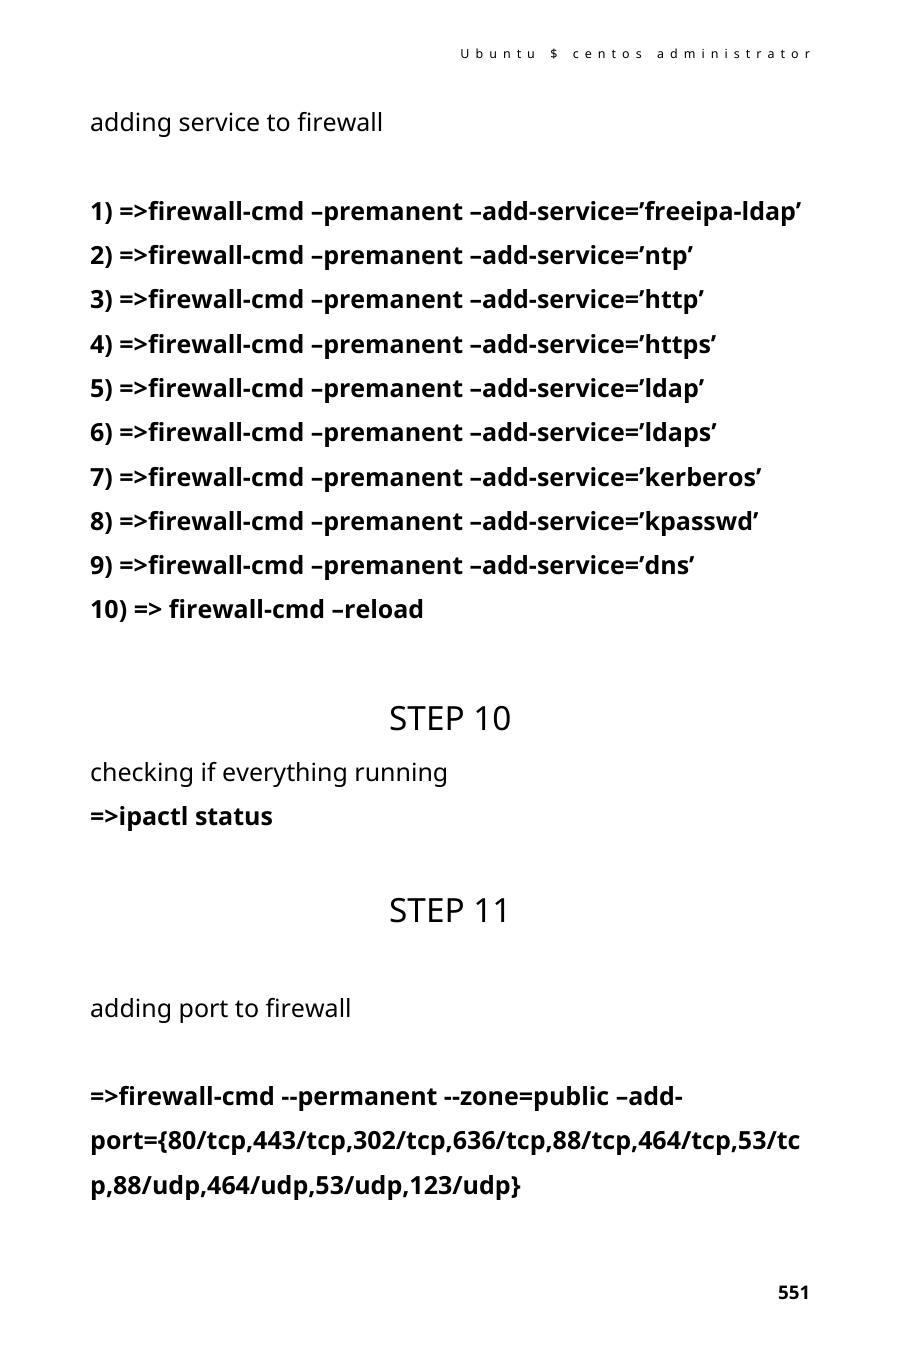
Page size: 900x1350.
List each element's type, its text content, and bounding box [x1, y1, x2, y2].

text 5) =>firewall-cmd –premanent –add-service=’ldap’ [90, 371, 810, 405]
text 4) =>firewall-cmd –premanent –add-service=’https’ [90, 326, 810, 360]
text 10) => firewall-cmd –reload [90, 592, 810, 626]
text adding service to firewall [90, 105, 810, 139]
text 2) =>firewall-cmd –premanent –add-service=’ntp’ [90, 238, 810, 272]
text =>firewall-cmd --permanent --zone=public –add-port={80/tcp,443/tcp,302/tcp,636/tcp,88/tcp,464/tcp,53/tcp,88/udp,464/udp,53/udp,123/udp} [90, 1079, 810, 1201]
text STEP 10 [90, 695, 810, 741]
text 9) =>firewall-cmd –premanent –add-service=’dns’ [90, 548, 810, 582]
text 3) =>firewall-cmd –premanent –add-service=’http’ [90, 282, 810, 316]
text 8) =>firewall-cmd –premanent –add-service=’kpasswd’ [90, 503, 810, 537]
text 6) =>firewall-cmd –premanent –add-service=’ldaps’ [90, 415, 810, 449]
text 7) =>firewall-cmd –premanent –add-service=’kerberos’ [90, 459, 810, 493]
text =>ipactl status [90, 798, 810, 832]
text STEP 11 [90, 887, 810, 932]
text adding port to firewall [90, 990, 810, 1024]
text 1) =>firewall-cmd –premanent –add-service=’freeipa-ldap’ [90, 193, 810, 228]
text checking if everything running [90, 754, 810, 788]
